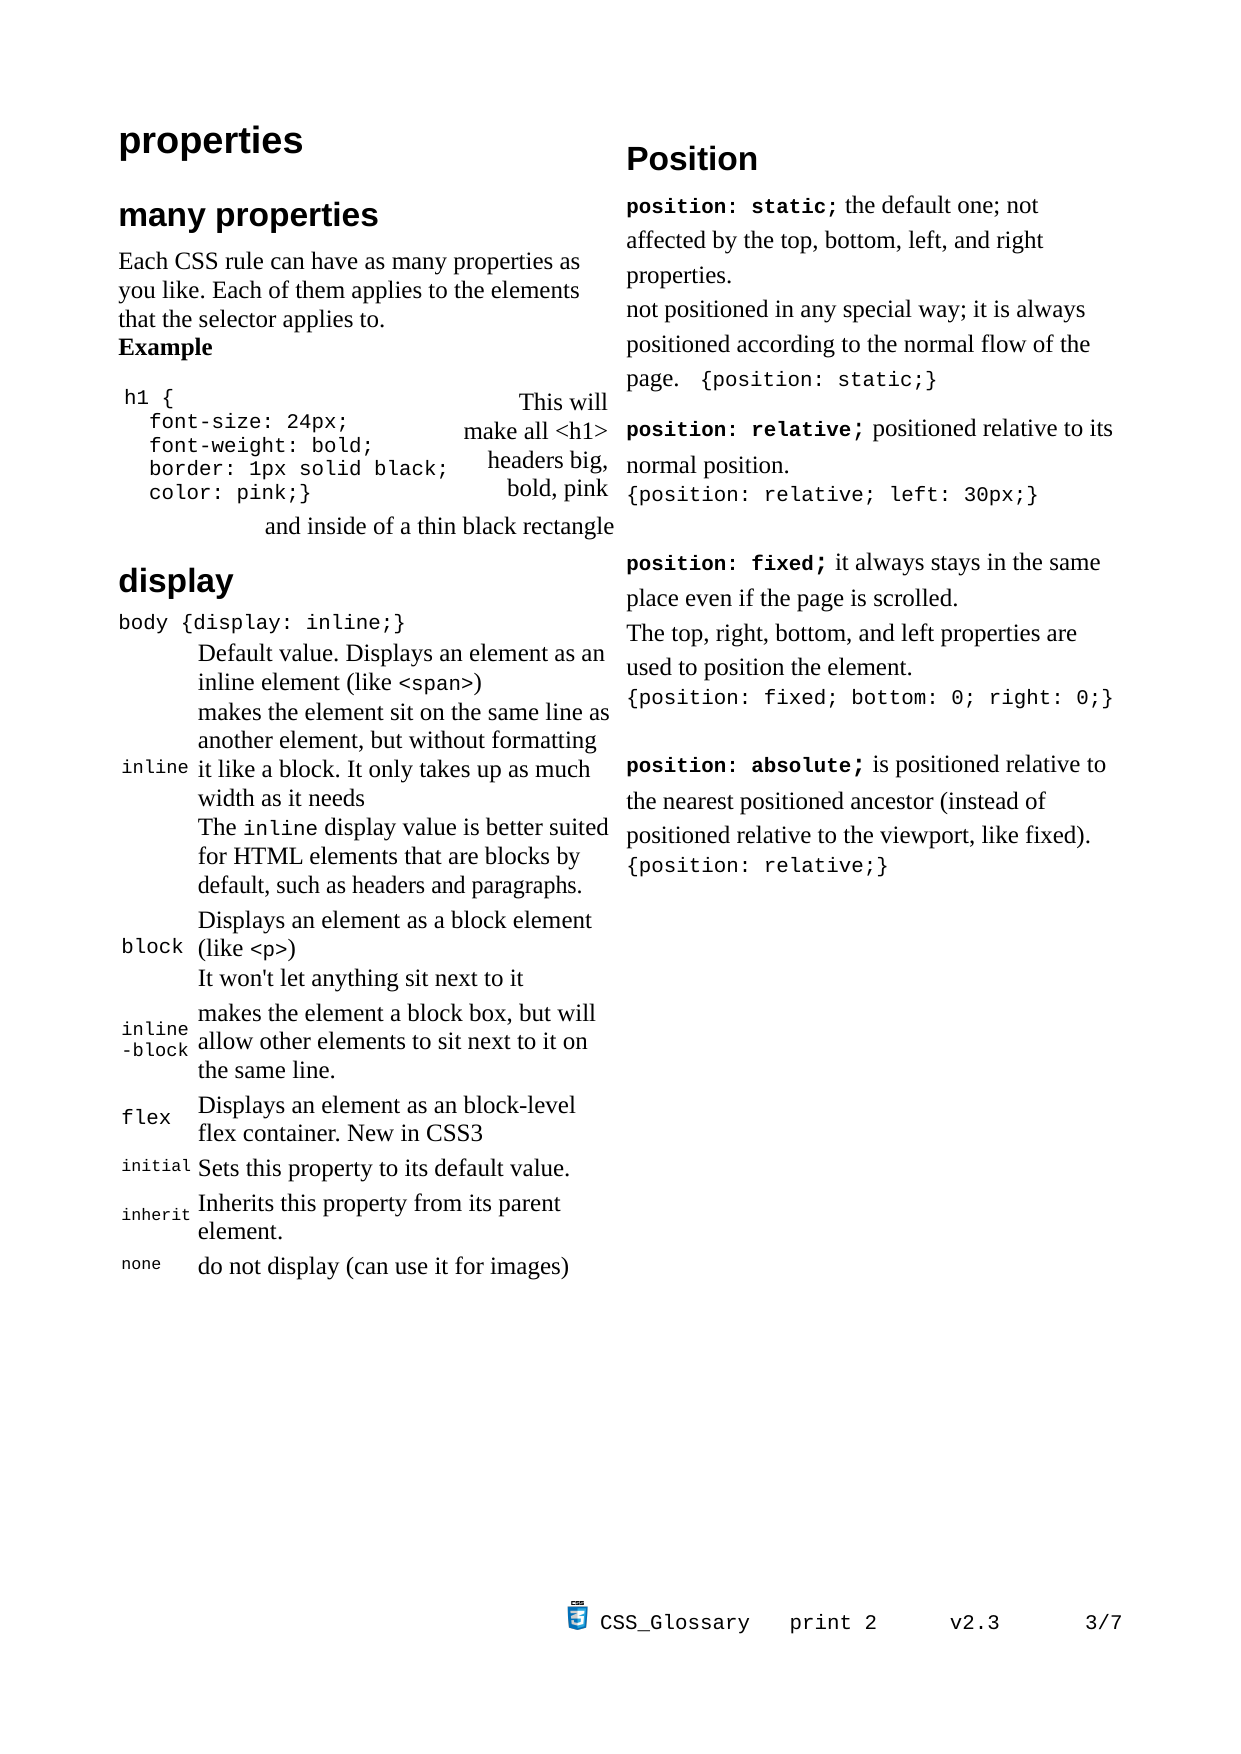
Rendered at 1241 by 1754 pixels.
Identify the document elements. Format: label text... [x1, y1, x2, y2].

text body {display: inline;} [118, 612, 614, 636]
table_cell Sets this property to its default value. [195, 1150, 620, 1185]
table_cell none [118, 1248, 195, 1283]
subtitle properties [118, 118, 614, 162]
table_cell block [118, 902, 195, 995]
table_cell do not display (can use it for images) [195, 1248, 620, 1283]
table_header Default value. Displays an element as an inline element (like <span>) makes the element sit on the same line as another element, but without formatting it like a block. It only takes up as much width as it needs The inline display value is better suited for HTML elements that are blocks by default, such as headers and paragraphs. [195, 636, 620, 902]
text The top, right, bottom, and left properties are used to position the element. [626, 618, 1122, 681]
subtitle many properties [118, 195, 614, 234]
table_cell flex [118, 1087, 195, 1150]
table_header This will make all <h1> headers big, bold, pink [457, 382, 614, 511]
text Example [118, 332, 614, 361]
table_cell inline-block [118, 995, 195, 1087]
table_cell inherit [118, 1185, 195, 1248]
table_header inline [118, 636, 195, 902]
text Each CSS rule can have as many properties as you like. Each of them applies to the elements that the selector applies to. [118, 246, 614, 332]
text {position: relative;} [626, 855, 1122, 878]
text not positioned in any special way; it is always positioned according to the normal flow of the page. {position: static;} [626, 294, 1122, 393]
table_cell Displays an element as a block element (like <p>) It won't let anything sit next to it [195, 902, 620, 995]
table_cell Inherits this property from its parent element. [195, 1185, 620, 1248]
table_cell makes the element a block box, but will allow other elements to sit next to it on the same line. [195, 995, 620, 1087]
table_cell initial [118, 1150, 195, 1185]
table_cell Displays an element as an block-level flex container. New in CSS3 [195, 1087, 620, 1150]
subtitle display [118, 561, 614, 599]
subtitle Position [626, 139, 1122, 178]
text and inside of a thin black rectangle [118, 511, 614, 540]
text {position: fixed; bottom: 0; right: 0;} [626, 687, 1122, 710]
table_header h1 { font-size: 24px; font-weight: bold; border: 1px solid black; color: pink;} [118, 382, 457, 511]
text position: absolute; is positioned relative to the nearest positioned ancestor (instead of positioned relative to the viewport, like fixed). [626, 749, 1122, 849]
text position: static; the default one; not affected by the top, bottom, left, and right properties. [626, 190, 1122, 289]
text position: fixed; it always stays in the same place even if the page is scrolled. [626, 547, 1122, 612]
picture [567, 1601, 588, 1630]
text position: relative; positioned relative to its normal position. [626, 413, 1122, 479]
text {position: relative; left: 30px;} [626, 484, 1122, 508]
